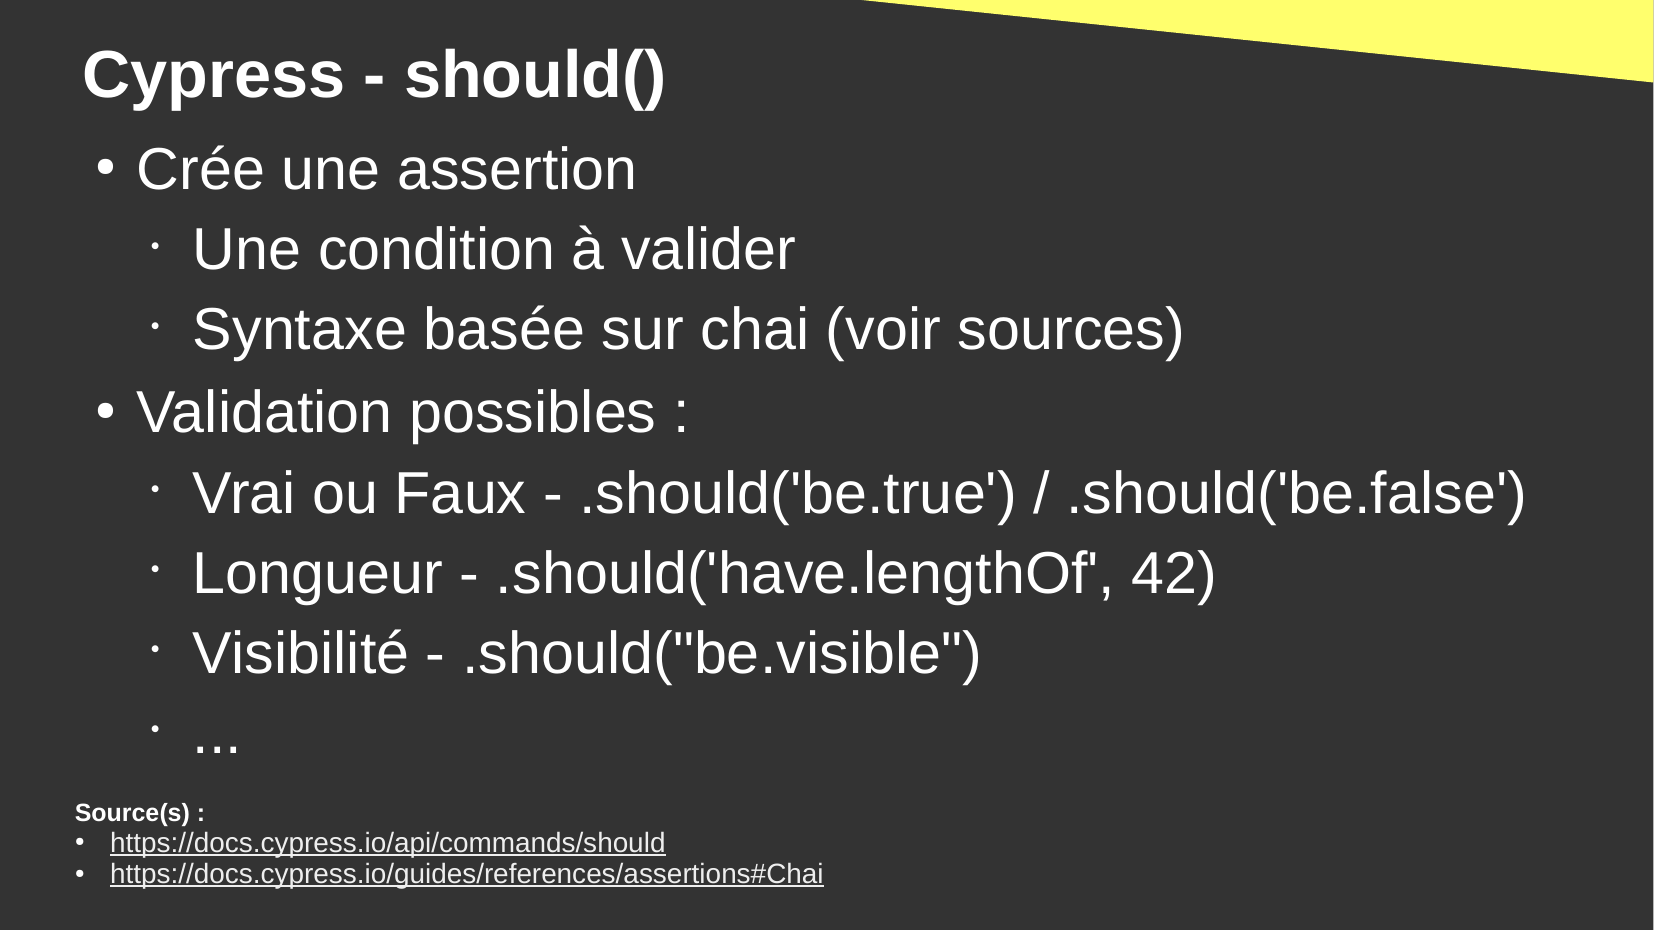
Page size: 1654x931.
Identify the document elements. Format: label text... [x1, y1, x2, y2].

title Cypress - should() [82, 37, 1004, 119]
text_box Source(s) : https://docs.cypress.io/api/commands/should https://docs.cypress.io/guides/references/assertions#Chai [60, 791, 1546, 898]
list Crée une assertion Une condition à valider Syntaxe basée sur chai (voir sources) Validation possibles : Vrai ou Faux - .should('be.true') / .should('be.false') Longueur - .should('have.lengthOf', 42) Visibilité - .should("be.visible") ... [80, 135, 1619, 768]
text_box [861, 0, 1654, 83]
